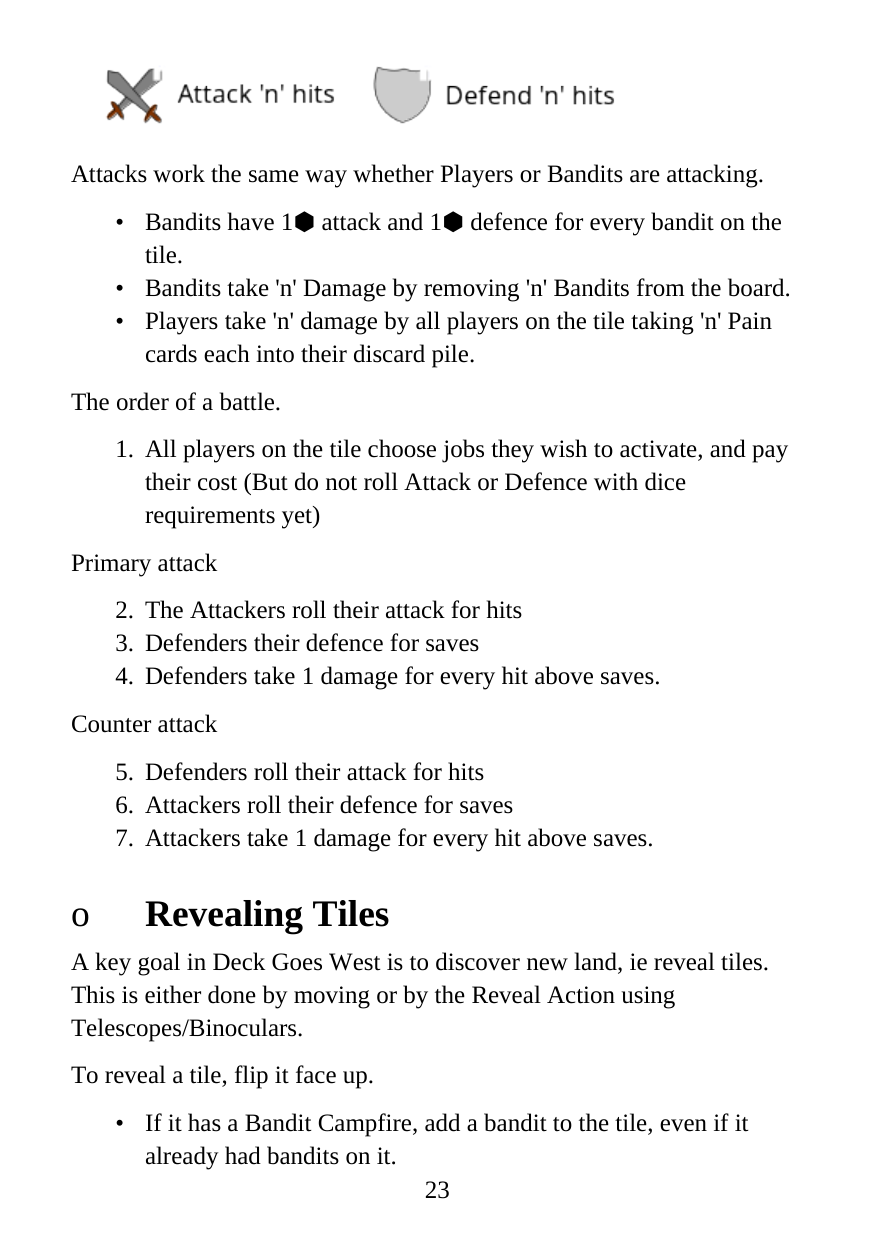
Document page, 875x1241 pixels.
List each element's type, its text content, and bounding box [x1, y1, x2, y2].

list Defenders roll their attack for hits [115, 757, 803, 785]
list Players take 'n' damage by all players on the tile taking 'n' Pain cards each into their discard pile. [115, 306, 803, 368]
list The Attackers roll their attack for hits [115, 595, 803, 624]
text To reveal a tile, flip it face up. [71, 1060, 803, 1089]
subtitle Revealing Tiles [71, 891, 803, 934]
list Defenders take 1 damage for every hit above saves. [115, 661, 803, 690]
list Attackers roll their defence for saves [115, 790, 803, 818]
text Attacks work the same way whether Players or Bandits are attacking. [71, 159, 803, 188]
list If it has a Bandit Campfire, add a bandit to the tile, even if it already had bandits on it. [115, 1108, 803, 1170]
list Attackers take 1 damage for every hit above saves. [115, 823, 803, 851]
list Defenders their defence for saves [115, 628, 803, 657]
list Bandits have 1⬢ attack and 1⬢ defence for every bandit on the tile. [115, 207, 803, 269]
text Primary attack [71, 548, 803, 577]
text A key goal in Deck Goes West is to discover new land, ie reveal tiles. This is either done by moving or by the Reveal Action using Telescopes/Binoculars. [71, 947, 803, 1042]
list All players on the tile choose jobs they wish to activate, and pay their cost (But do not roll Attack or Defence with dice requirements yet) [115, 434, 803, 529]
list Bandits take 'n' Damage by removing 'n' Bandits from the board. [115, 273, 803, 302]
picture [70, 53, 655, 141]
text Counter attack [71, 709, 803, 738]
text The order of a battle. [71, 387, 803, 415]
